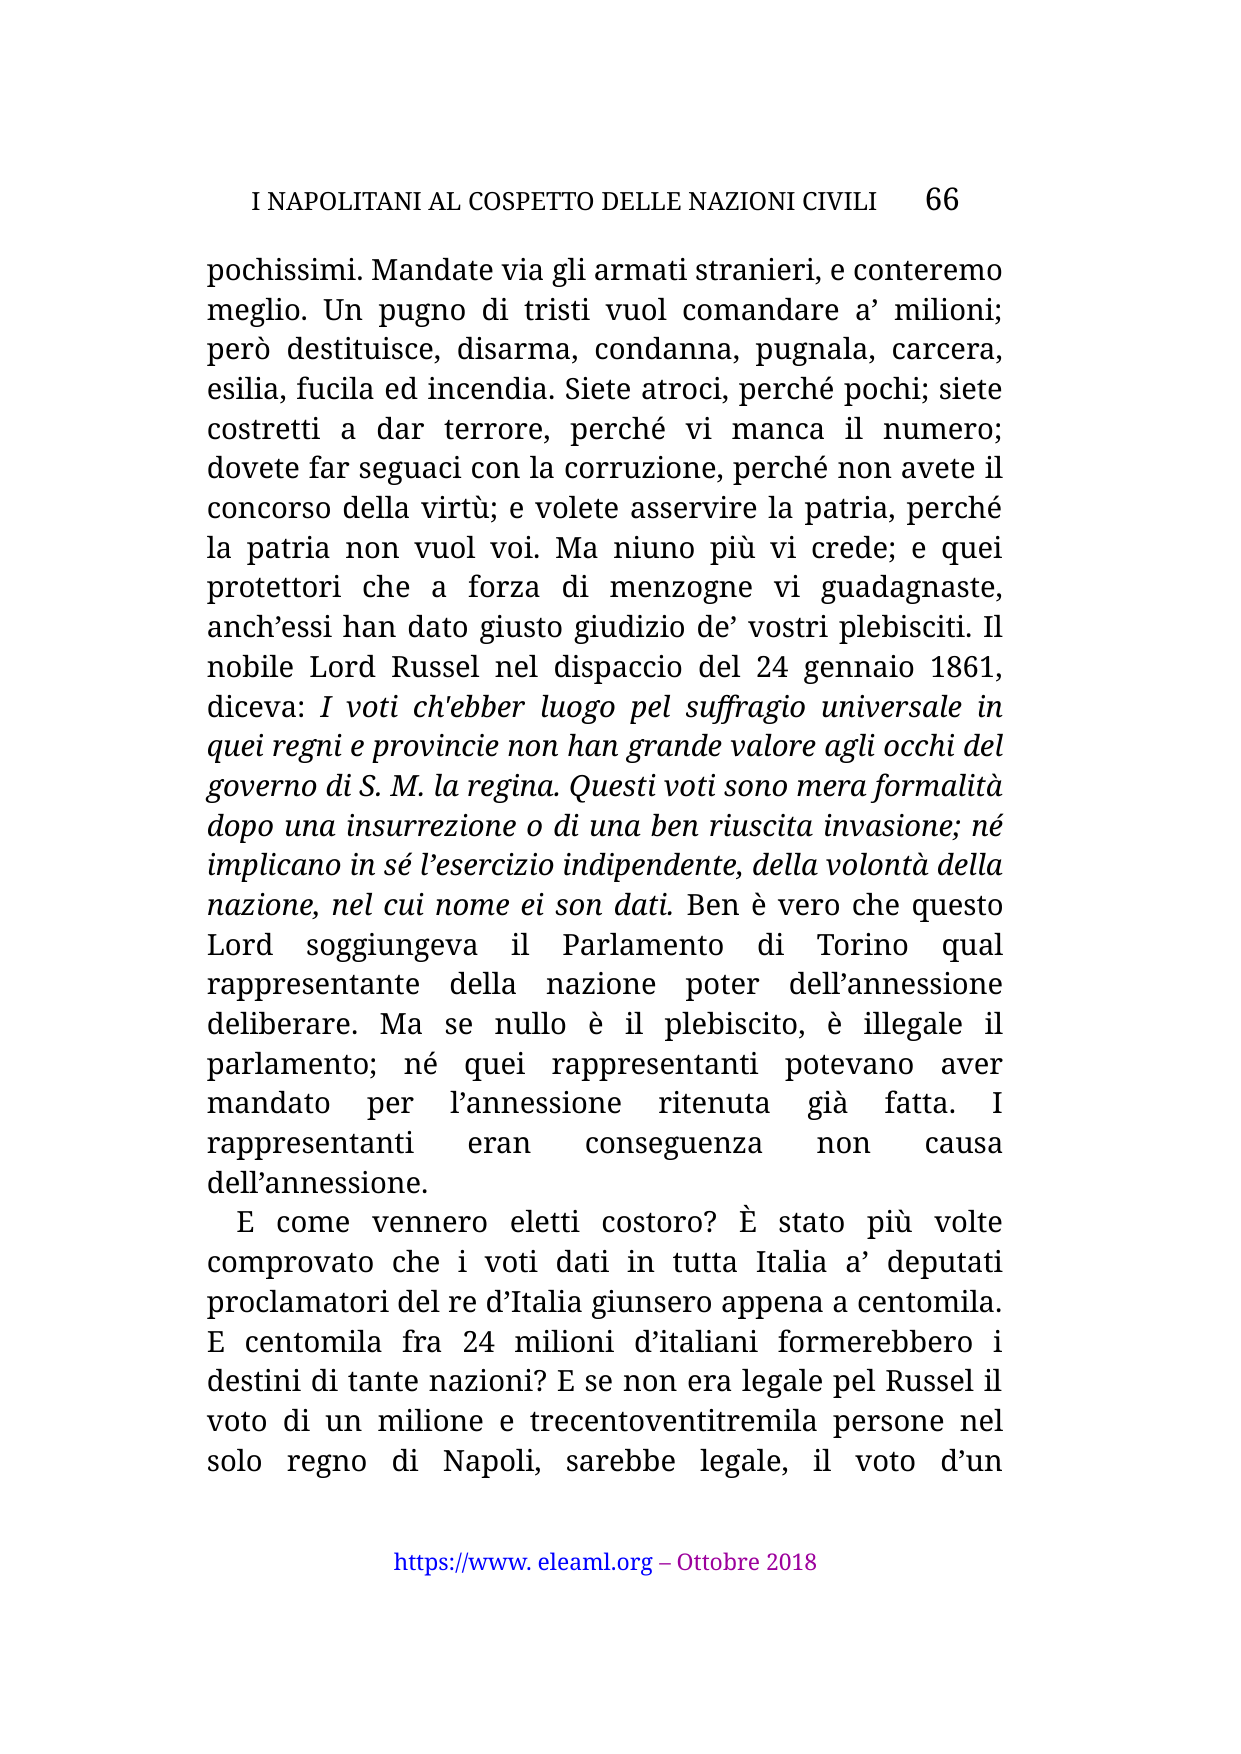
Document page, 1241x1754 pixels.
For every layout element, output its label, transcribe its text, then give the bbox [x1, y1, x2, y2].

text E come vennero eletti costoro? È stato più volte comprovato che i voti dati in tutta Italia a’ deputati proclamatori del re d’Italia giunsero appena a centomila. E centomila fra 24 milioni d’italiani formerebbero i destini di tante nazioni? E se non era legale pel Russel il voto di un milione e trecentoventitremila persone nel solo regno di Napoli, sarebbe legale, il voto d’un [207, 1202, 1004, 1479]
text pochissimi. Mandate via gli armati stranieri, e conteremo meglio. Un pugno di tristi vuol comandare a’ milioni; però destituisce, disarma, condanna, pugnala, carcera, esilia, fucila ed incendia. Siete atroci, perché pochi; siete costretti a dar terrore, perché vi manca il numero; dovete far seguaci con la corruzione, perché non avete il concorso della virtù; e volete asservire la patria, perché la patria non vuol voi. Ma niuno più vi crede; e quei protettori che a forza di menzogne vi guadagnaste, anch’essi han dato giusto giudizio de’ vostri plebisciti. Il nobile Lord Russel nel dispaccio del 24 gennaio 1861, diceva: I voti ch'ebber luogo pel suffragio universale in quei regni e provincie non han grande valore agli occhi del governo di S. M. la regina. Questi voti sono mera formalità dopo una insurrezione o di una ben riuscita invasione; né implicano in sé l’esercizio indipendente, della volontà della nazione, nel cui nome ei son dati. Ben è vero che questo Lord soggiungeva il Parlamento di Torino qual rappresentante della nazione poter dell’annessione deliberare. Ma se nullo è il plebiscito, è illegale il parlamento; né quei rappresentanti potevano aver mandato per l’annessione ritenuta già fatta. I rappresentanti eran conseguenza non causa dell’annessione. [207, 249, 1004, 1202]
